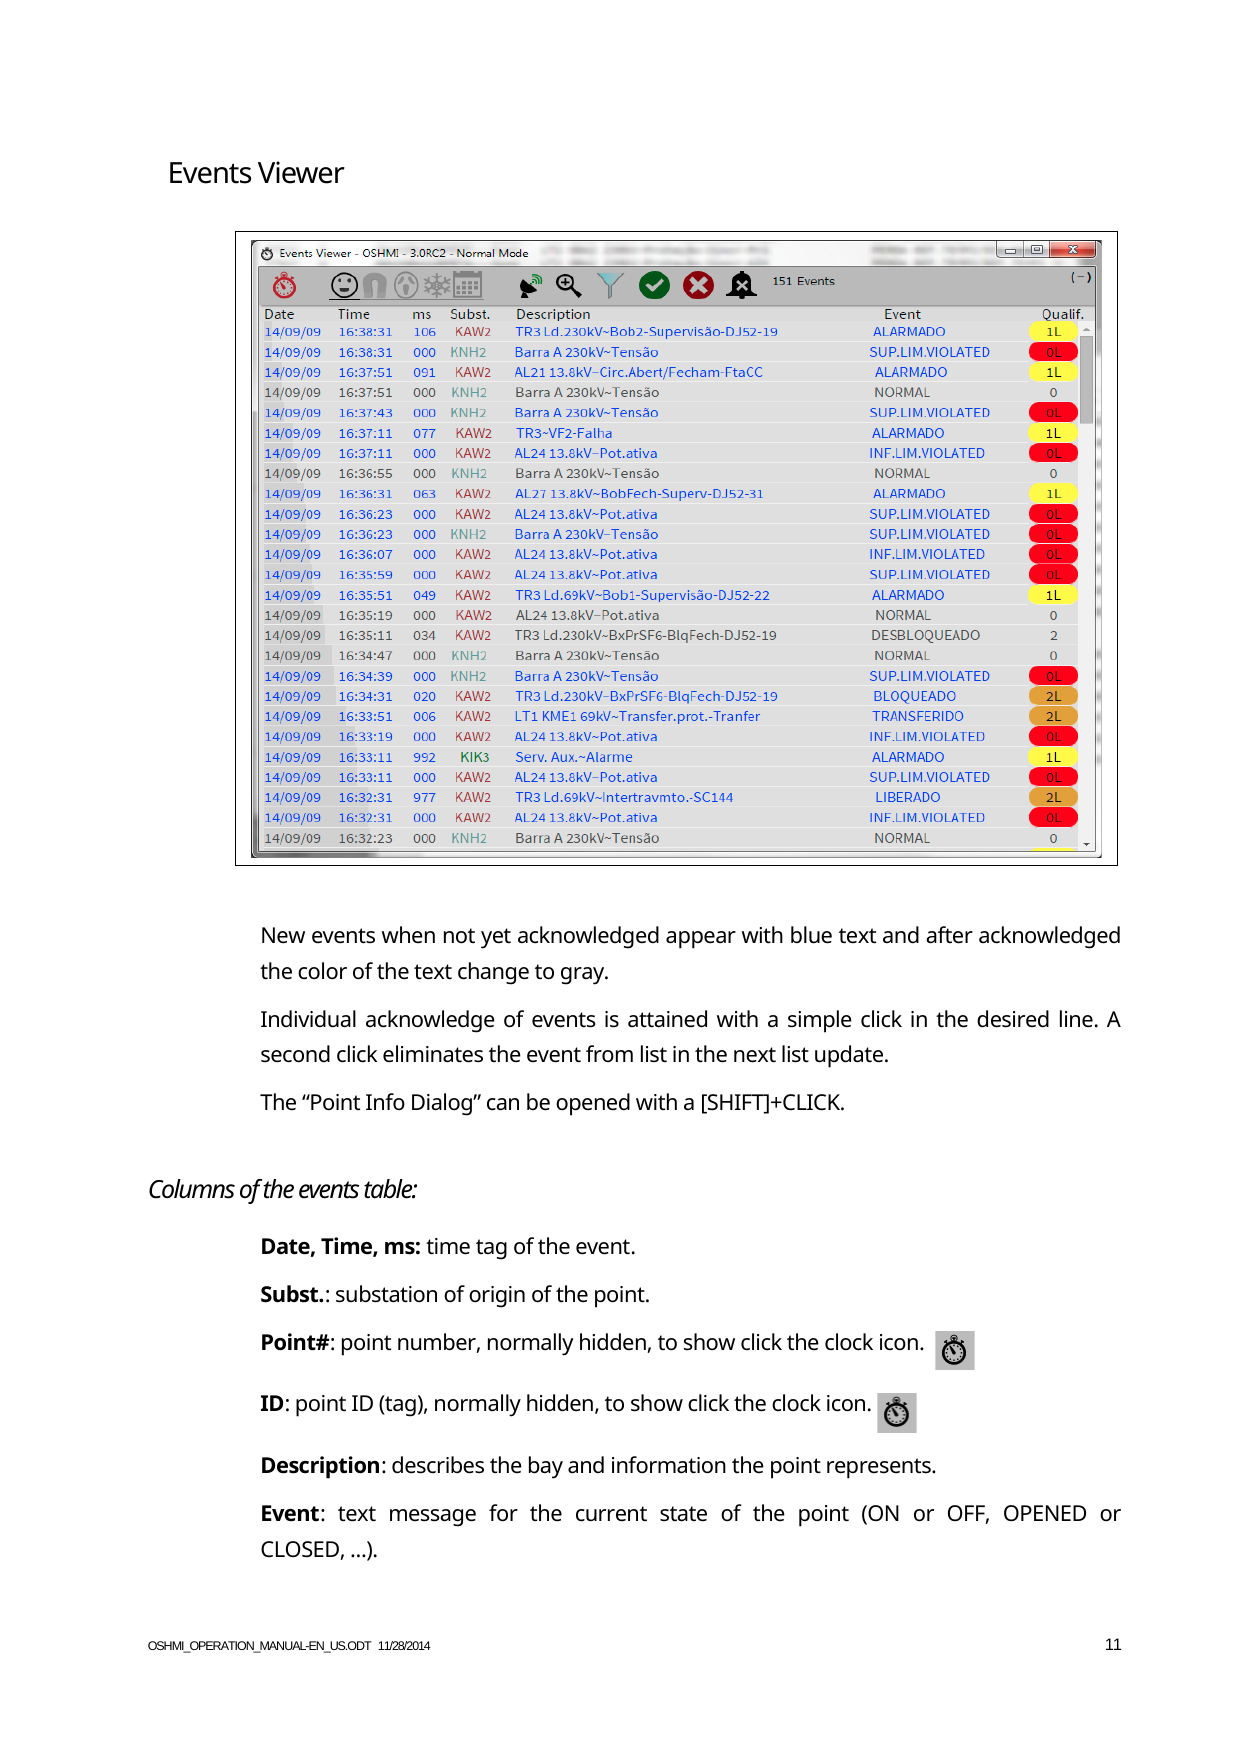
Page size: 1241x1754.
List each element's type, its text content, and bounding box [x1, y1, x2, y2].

text Subst.: substation of origin of the point. [260, 1279, 1122, 1309]
subtitle Events Viewer [161, 146, 1122, 211]
text Event: text message for the current state of the point (ON or OFF, OPENED or CLOSED, ...). [260, 1498, 1122, 1563]
text Date, Time, ms: time tag of the event. [260, 1231, 1122, 1261]
text Individual acknowledge of events is attained with a simple click in the desired line. A second click eliminates the event from list in the next list update. [260, 1003, 1122, 1069]
text Point#: point number, normally hidden, to show click the clock icon. [260, 1327, 1122, 1370]
text ID: point ID (tag), normally hidden, to show click the clock icon. [260, 1388, 1122, 1432]
picture [935, 1331, 975, 1370]
text New events when not yet acknowledged appear with blue text and after acknowledged the color of the text change to gray. [260, 920, 1122, 986]
text Description: describes the bay and information the point represents. [260, 1450, 1122, 1480]
picture [877, 1393, 917, 1433]
picture [251, 240, 1102, 858]
subtitle Columns of the events table: [148, 1172, 1122, 1206]
text The “Point Info Dialog” can be opened with a [SHIFT]+CLICK. [260, 1087, 1122, 1117]
